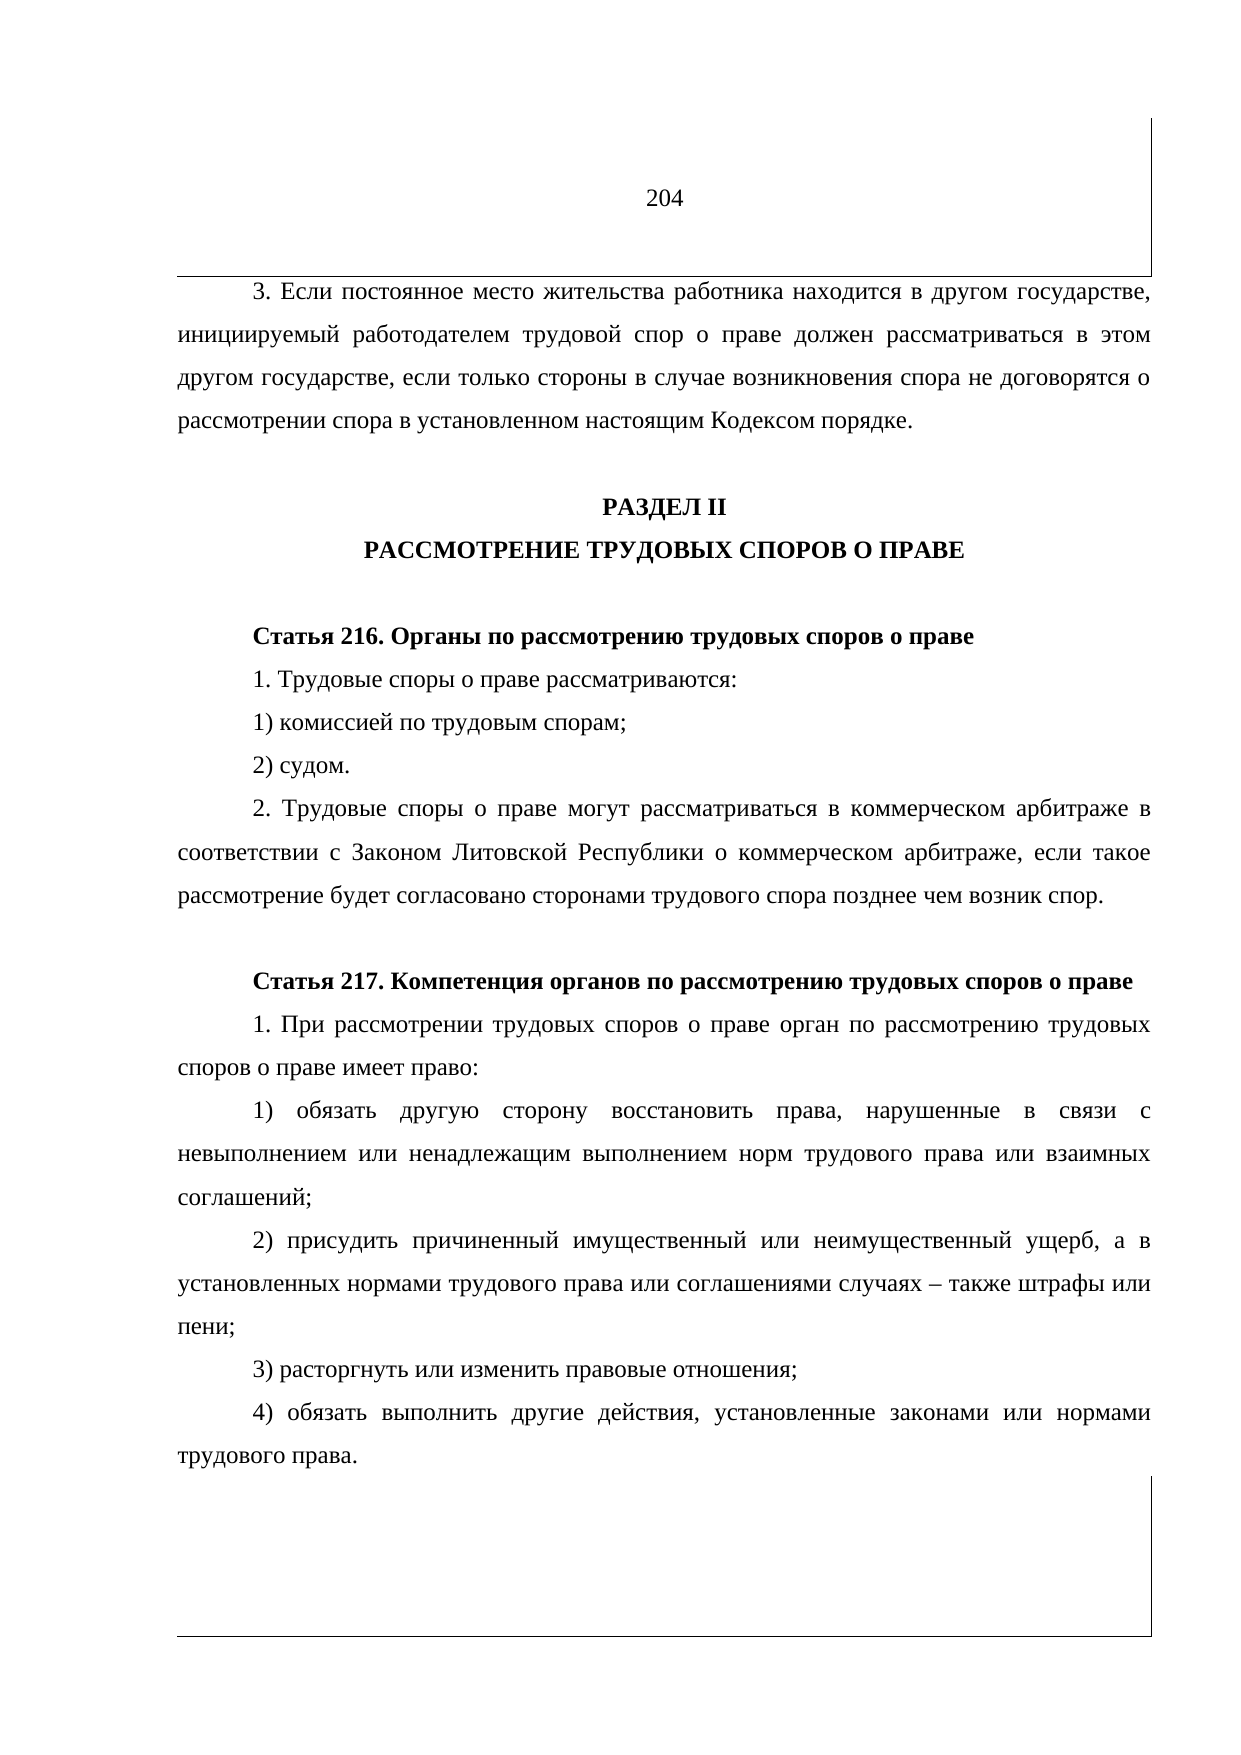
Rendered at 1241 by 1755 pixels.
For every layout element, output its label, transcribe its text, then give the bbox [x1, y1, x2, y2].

text 3. Если постоянное место жительства работника находится в другом государстве, инициируемый работодателем трудовой спор о праве должен рассматриваться в этом другом государстве, если только стороны в случае возникновения спора не договорятся о рассмотрении спора в установленном настоящим Кодексом порядке. [177, 276, 1152, 434]
text 2) присудить причиненный имущественный или неимущественный ущерб, а в установленных нормами трудового права или соглашениями случаях – также штрафы или пени; [177, 1225, 1152, 1340]
text РАЗДЕЛ II [177, 492, 1152, 520]
text 4) обязать выполнить другие действия, установленные законами или нормами трудового права. [177, 1397, 1152, 1469]
text РАССМОТРЕНИЕ ТРУДОВЫХ СПОРОВ О ПРАВЕ [177, 535, 1152, 563]
text 1. Трудовые споры о праве рассматриваются: [177, 664, 1152, 693]
text 2) судом. [177, 750, 1152, 779]
text 3) расторгнуть или изменить правовые отношения; [177, 1354, 1152, 1383]
text Статья 216. Органы по рассмотрению трудовых споров о праве [177, 621, 1152, 650]
subtitle Статья 217. Компетенция органов по рассмотрению трудовых споров о праве [177, 966, 1152, 995]
text 1. При рассмотрении трудовых споров о праве орган по рассмотрению трудовых споров о праве имеет право: [177, 1009, 1152, 1081]
text 1) обязать другую сторону восстановить права, нарушенные в связи с невыполнением или ненадлежащим выполнением норм трудового права или взаимных соглашений; [177, 1095, 1152, 1210]
text 2. Трудовые споры о праве могут рассматриваться в коммерческом арбитраже в соответствии с Законом Литовской Республики о коммерческом арбитраже, если такое рассмотрение будет согласовано сторонами трудового спора позднее чем возник спор. [177, 793, 1152, 908]
text 1) комиссией по трудовым спорам; [177, 707, 1152, 736]
